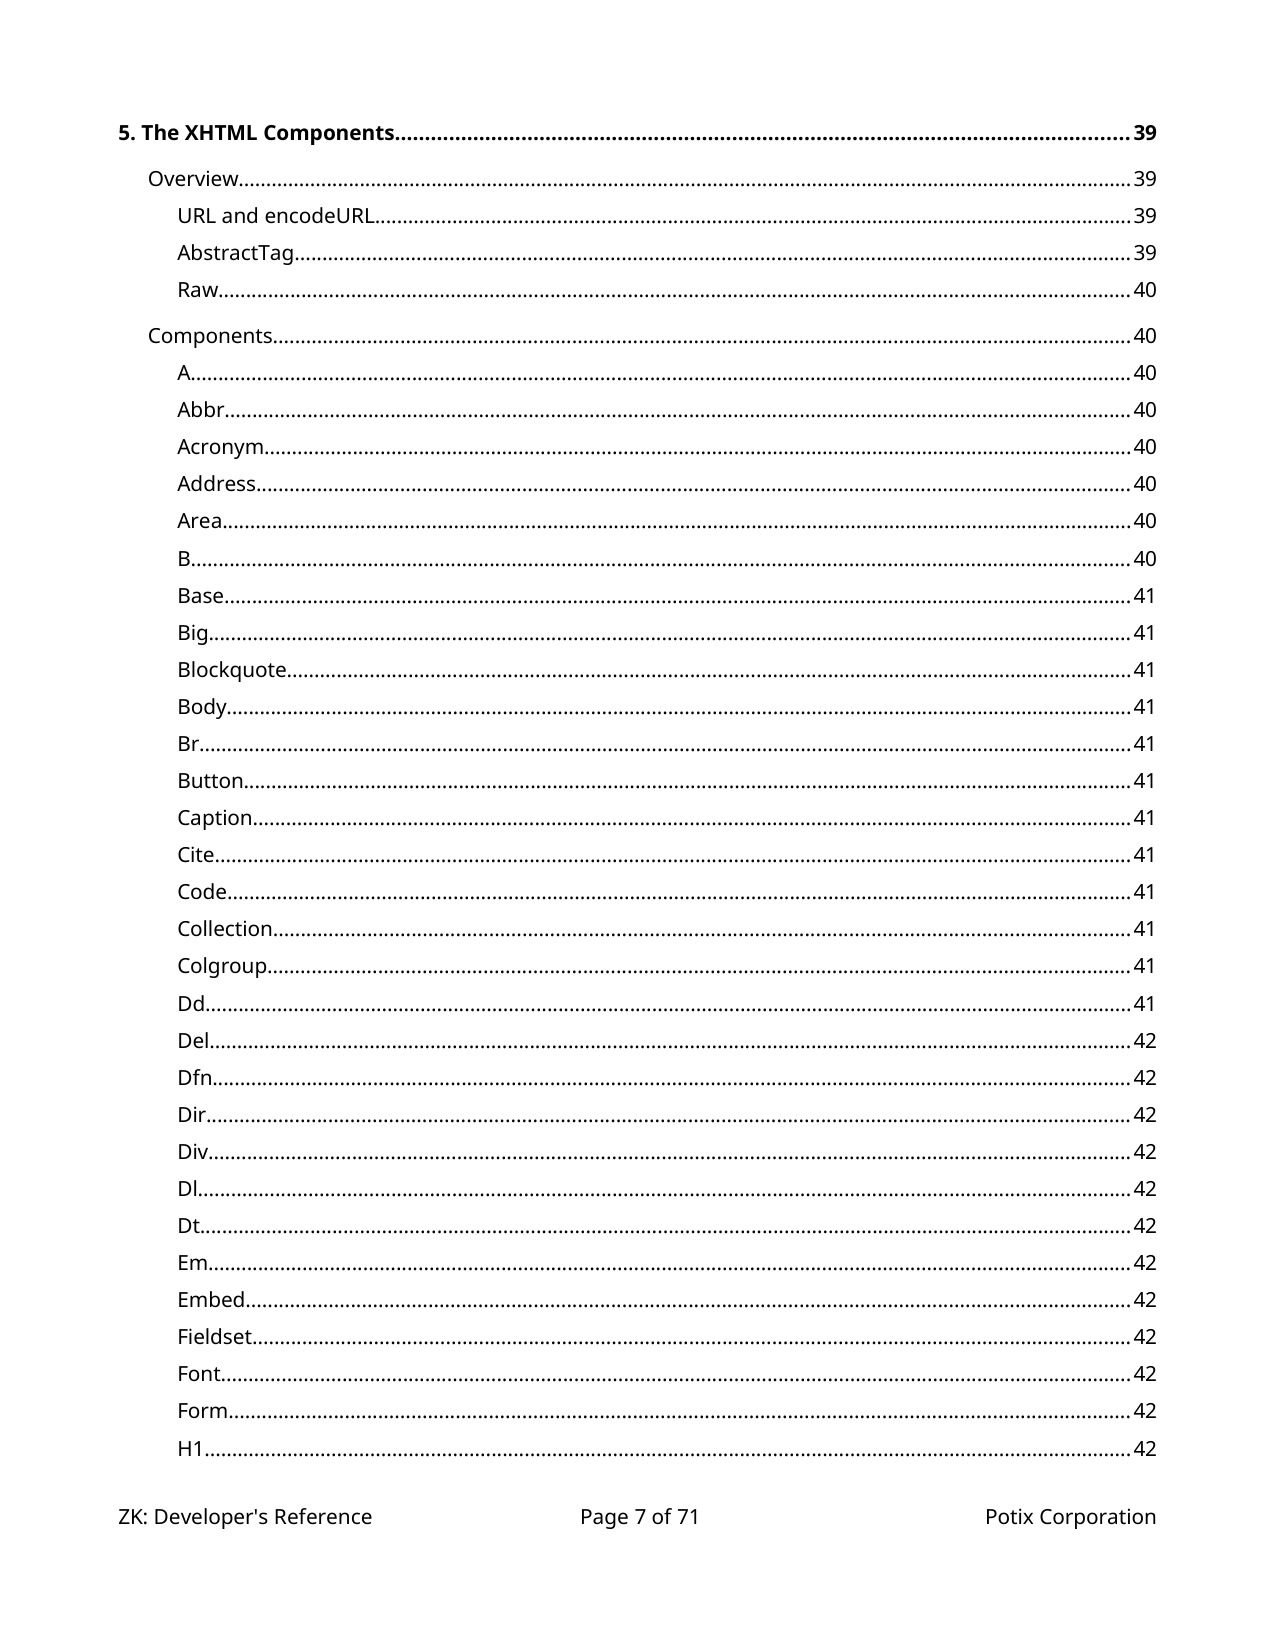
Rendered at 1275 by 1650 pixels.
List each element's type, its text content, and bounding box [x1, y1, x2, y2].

text AbstractTag 39 [177, 238, 1157, 266]
text Button 41 [177, 766, 1157, 794]
text Font 42 [177, 1359, 1157, 1388]
text Components 40 [148, 321, 1157, 349]
text Dl 42 [177, 1174, 1157, 1202]
text Raw 40 [177, 275, 1157, 303]
text B 40 [177, 544, 1157, 572]
text Caption 41 [177, 803, 1157, 832]
text Cite 41 [177, 840, 1157, 869]
text A 40 [177, 358, 1157, 387]
text Br 41 [177, 729, 1157, 757]
text Collection 41 [177, 914, 1157, 943]
text Dfn 42 [177, 1063, 1157, 1091]
text Fieldset 42 [177, 1322, 1157, 1351]
text Abbr 40 [177, 395, 1157, 424]
text Dd 41 [177, 989, 1157, 1017]
text 5. The XHTML Components 39 [118, 118, 1157, 146]
text H1 42 [177, 1434, 1157, 1462]
text Div 42 [177, 1137, 1157, 1165]
text Form 42 [177, 1397, 1157, 1425]
text Big 41 [177, 618, 1157, 646]
text Em 42 [177, 1248, 1157, 1277]
text Acronym 40 [177, 432, 1157, 461]
text URL and encodeURL 39 [177, 201, 1157, 229]
text Dt 42 [177, 1211, 1157, 1239]
text Del 42 [177, 1026, 1157, 1054]
text Embed 42 [177, 1285, 1157, 1314]
text Area 40 [177, 507, 1157, 535]
text Address 40 [177, 469, 1157, 498]
text Body 41 [177, 692, 1157, 720]
text Dir 42 [177, 1100, 1157, 1128]
text Blockquote 41 [177, 655, 1157, 683]
text Overview 39 [148, 164, 1157, 192]
text Base 41 [177, 581, 1157, 609]
text Code 41 [177, 877, 1157, 906]
text Colgroup 41 [177, 952, 1157, 980]
